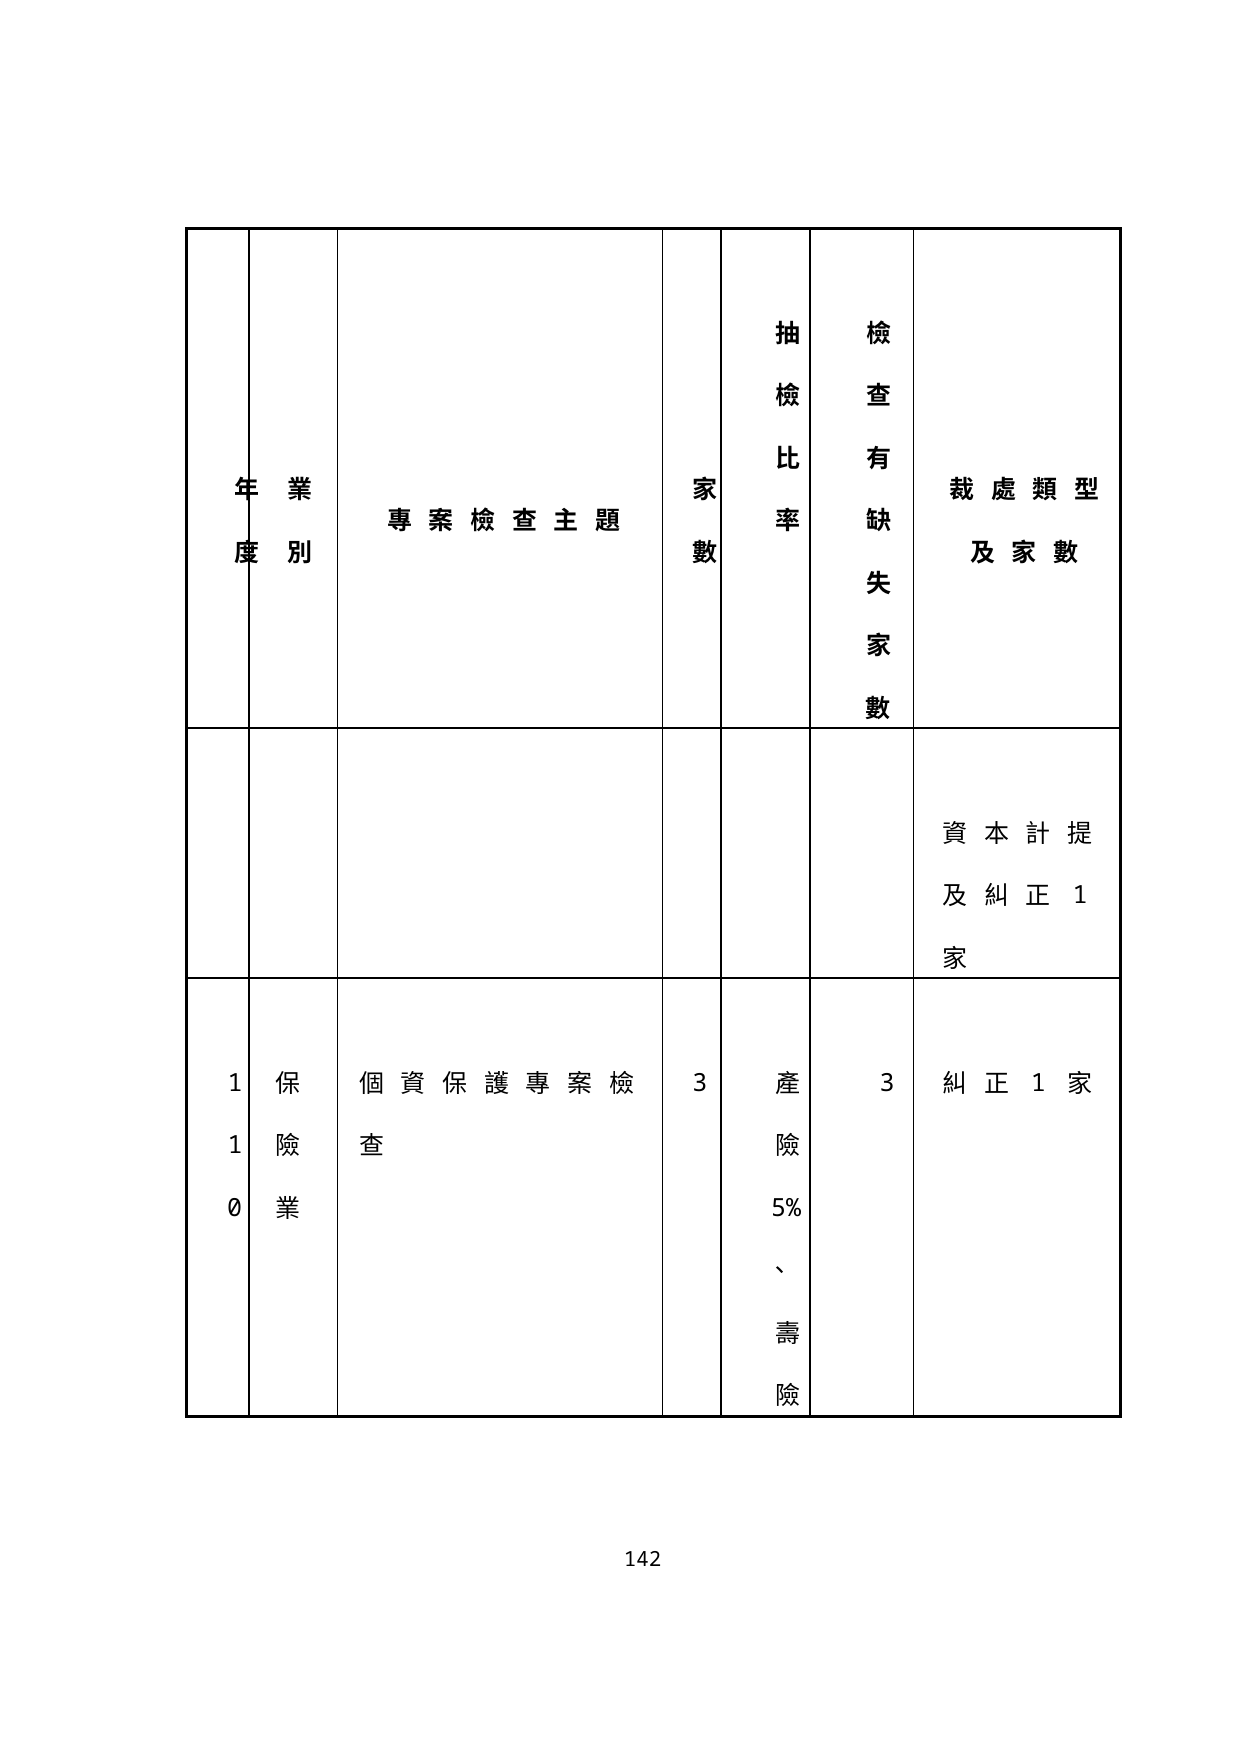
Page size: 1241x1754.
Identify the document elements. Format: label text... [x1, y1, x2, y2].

table_cell 保險業 [250, 979, 337, 1415]
table_cell [188, 729, 248, 977]
table_header 裁處類型及家數 [914, 230, 1119, 727]
table_header 業別 [250, 230, 337, 727]
table_cell 110 [188, 979, 248, 1415]
table_cell [811, 729, 913, 977]
table_header 年度 [188, 230, 248, 727]
table_cell [722, 729, 809, 977]
table_cell 3 [663, 979, 720, 1415]
table_cell 個資保護專案檢查 [338, 979, 662, 1415]
table_header 專案檢查主題 [338, 230, 662, 727]
table_cell 3 [811, 979, 913, 1415]
table_header 檢查有缺失家數 [811, 230, 913, 727]
table_header 家數 [663, 230, 720, 727]
table_cell 產險5%、 壽險 [722, 979, 809, 1415]
table_cell [250, 729, 337, 977]
table_cell 糾正1家 [914, 979, 1119, 1415]
table_cell 資本計提及糾正1家 [914, 729, 1119, 977]
table_cell [338, 729, 662, 977]
table_cell [663, 729, 720, 977]
table_header 抽檢 比率 [722, 230, 809, 727]
